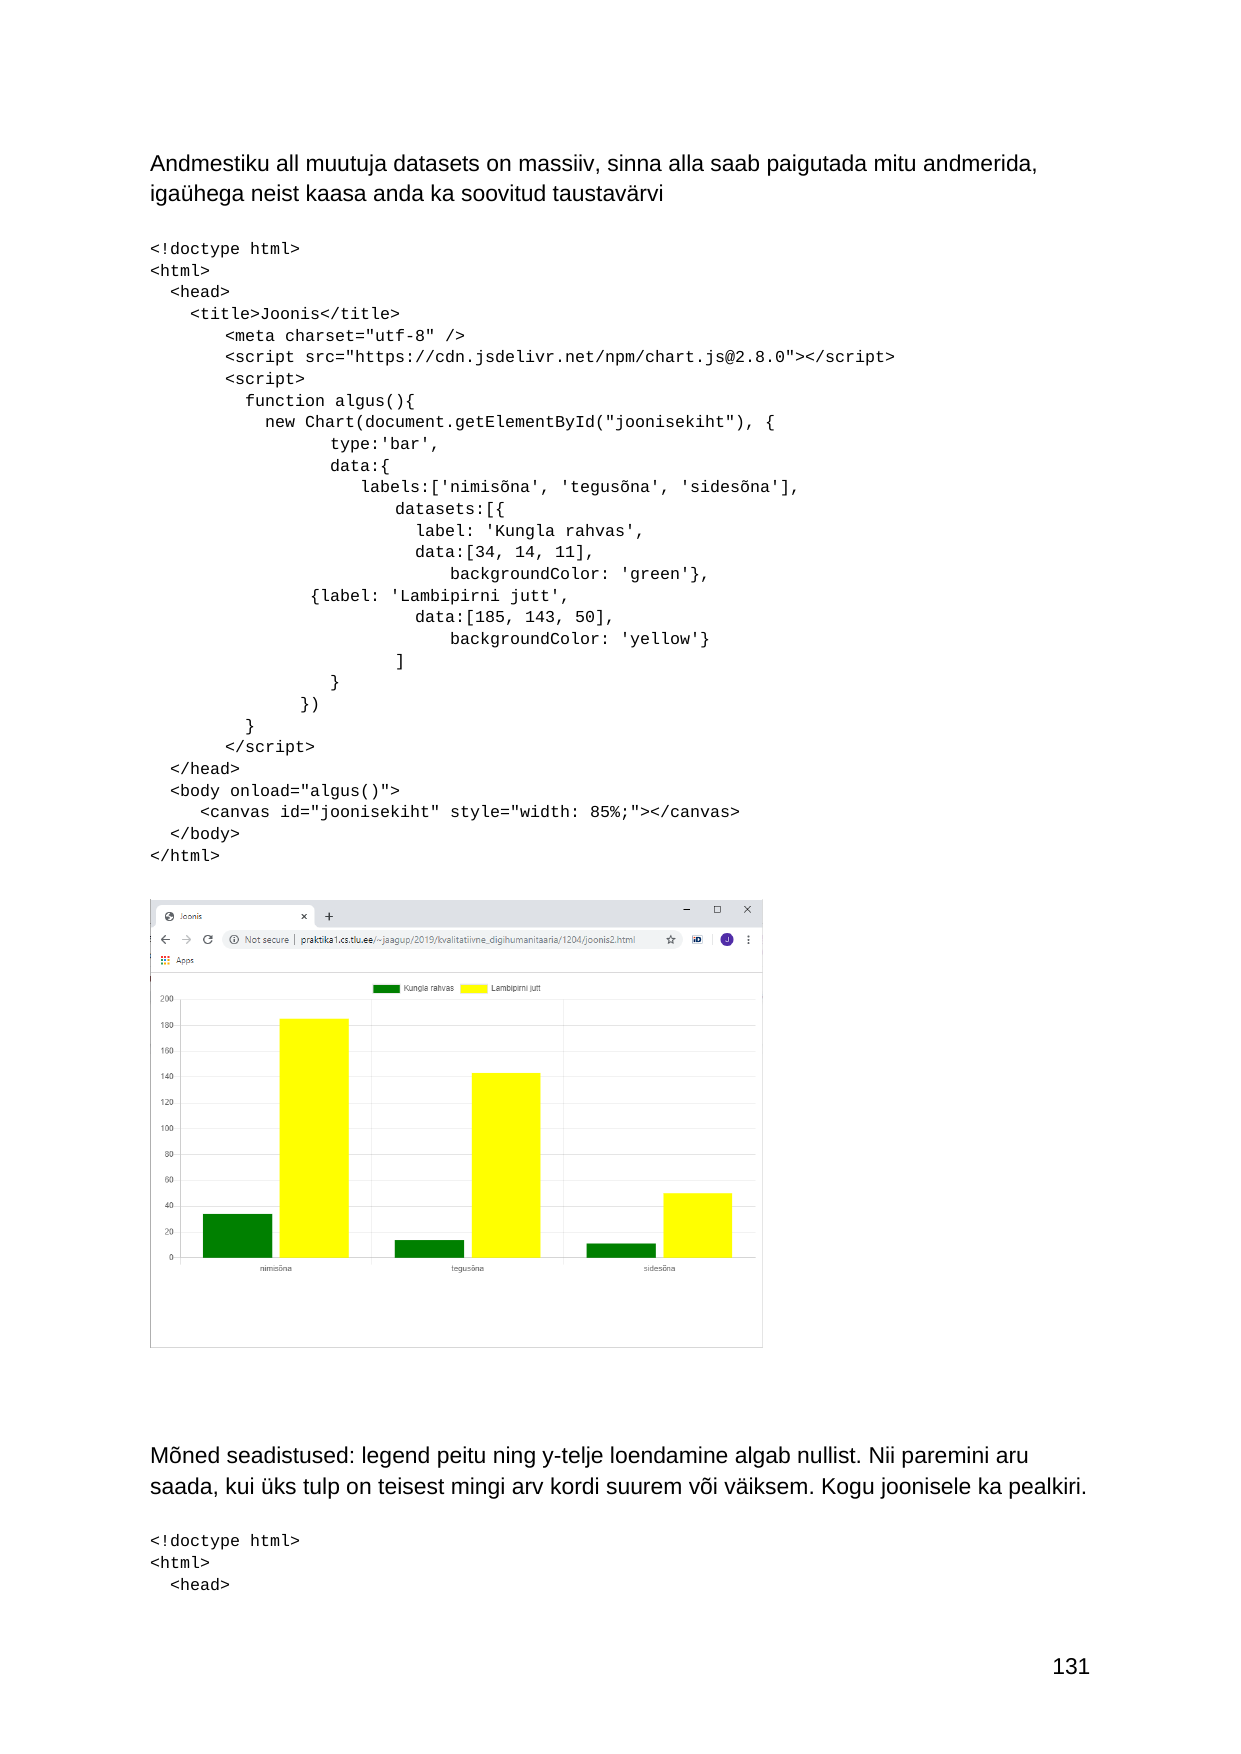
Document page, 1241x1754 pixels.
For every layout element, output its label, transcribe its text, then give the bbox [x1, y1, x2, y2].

text <canvas id="joonisekiht" style="width: 85%;"></canvas> [150, 804, 1090, 823]
text data:[34, 14, 11], [150, 544, 1090, 563]
text new Chart(document.getElementById("joonisekiht"), { [150, 414, 1090, 433]
text <meta charset="utf-8" /> [150, 327, 1090, 346]
text </body> [150, 826, 1090, 844]
text </html> [150, 847, 1090, 866]
text </script> [150, 739, 1090, 758]
text <html> [150, 1555, 1090, 1573]
text <script> [150, 371, 1090, 389]
text } [150, 674, 1090, 693]
text }) [150, 696, 1090, 714]
text data:{ [150, 457, 1090, 476]
text <!doctype html> [150, 241, 1090, 259]
text ] [150, 652, 1090, 671]
text <html> [150, 262, 1090, 281]
text <!doctype html> [150, 1533, 1090, 1552]
text Mõned seadistused: legend peitu ning y-telje loendamine algab nullist. Nii paremini aru saada, kui üks tulp on teisest mingi arv kordi suurem või väiksem. Kogu joonisele ka pealkiri. [150, 1442, 1090, 1499]
text } [150, 717, 1090, 736]
text type:'bar', [150, 436, 1090, 454]
text {label: 'Lambipirni jutt', [150, 587, 1090, 606]
picture [150, 899, 763, 1348]
text label: 'Kungla rahvas', [150, 522, 1090, 541]
text backgroundColor: 'yellow'} [150, 631, 1090, 649]
text data:[185, 143, 50], [150, 609, 1090, 628]
text <title>Joonis</title> [150, 306, 1090, 324]
text </head> [150, 761, 1090, 779]
text labels:['nimisõna', 'tegusõna', 'sidesõna'], [150, 479, 1090, 498]
text <head> [150, 284, 1090, 303]
text function algus(){ [150, 392, 1090, 411]
text <body onload="algus()"> [150, 782, 1090, 801]
text Andmestiku all muutuja datasets on massiiv, sinna alla saab paigutada mitu andmerida, igaühega neist kaasa anda ka soovitud taustavärvi [150, 150, 1090, 207]
text <head> [150, 1576, 1090, 1595]
text datasets:[{ [150, 501, 1090, 519]
text <script src="https://cdn.jsdelivr.net/npm/chart.js@2.8.0"></script> [150, 349, 1090, 368]
text backgroundColor: 'green'}, [150, 566, 1090, 584]
